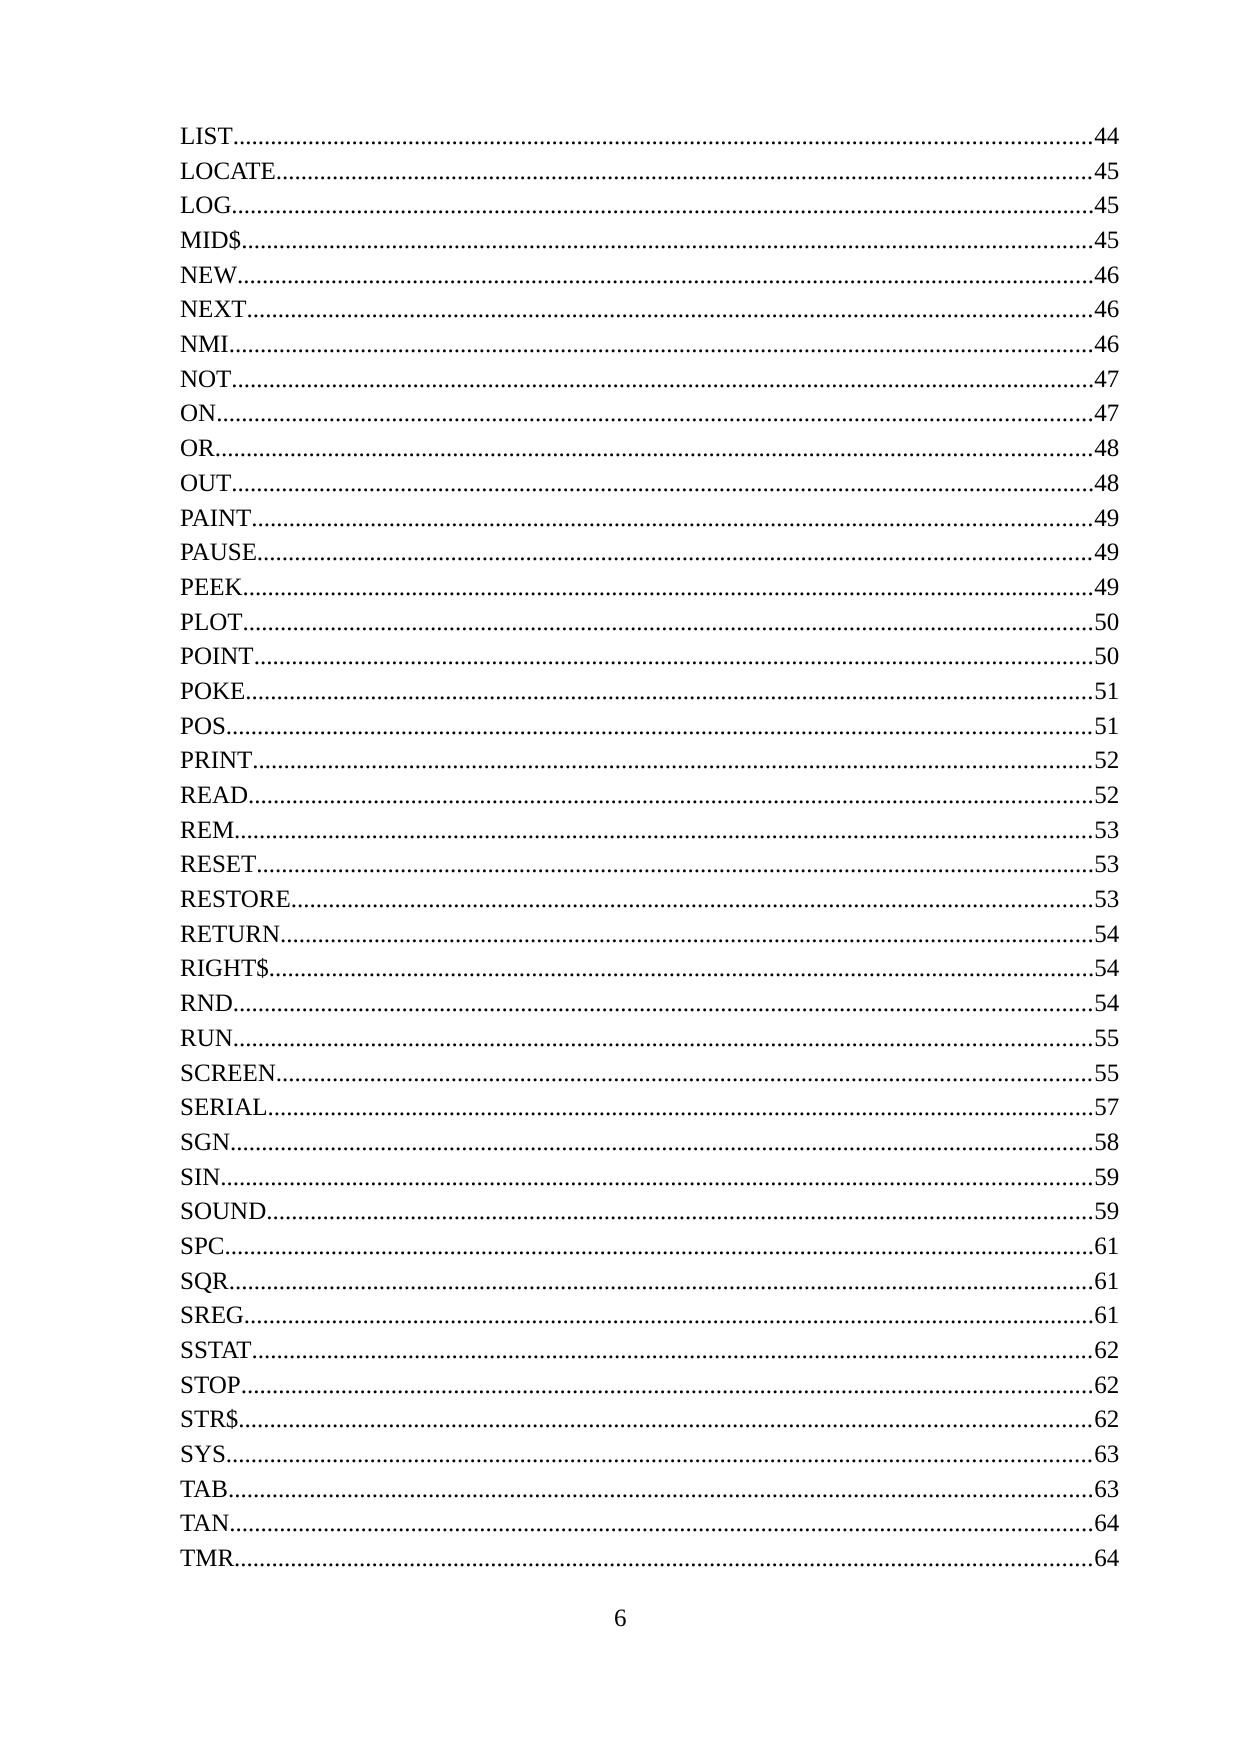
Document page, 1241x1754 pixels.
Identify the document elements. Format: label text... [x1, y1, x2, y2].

text OUT 48 [180, 468, 1119, 497]
text READ 52 [180, 780, 1119, 809]
text RND 54 [180, 988, 1119, 1017]
text NMI 46 [180, 329, 1119, 358]
text RUN 55 [180, 1023, 1119, 1052]
text RETURN 54 [180, 919, 1119, 948]
text MID$ 45 [180, 225, 1119, 254]
text NOT 47 [180, 364, 1119, 393]
text SCREEN 55 [180, 1058, 1119, 1086]
text NEW 46 [180, 260, 1119, 288]
text TAB 63 [180, 1474, 1119, 1503]
text PRINT 52 [180, 745, 1119, 774]
text LIST 44 [180, 121, 1119, 150]
text LOCATE 45 [180, 156, 1119, 184]
text LOG 45 [180, 190, 1119, 219]
text STR$ 62 [180, 1404, 1119, 1433]
text PAINT 49 [180, 503, 1119, 531]
text SIN 59 [180, 1162, 1119, 1190]
text RESTORE 53 [180, 884, 1119, 913]
text SGN 58 [180, 1127, 1119, 1156]
text SYS 63 [180, 1439, 1119, 1468]
text SOUND 59 [180, 1196, 1119, 1225]
text OR 48 [180, 433, 1119, 462]
text POINT 50 [180, 641, 1119, 670]
text SQR 61 [180, 1266, 1119, 1294]
text NEXT 46 [180, 294, 1119, 323]
text TAN 64 [180, 1508, 1119, 1537]
text PEEK 49 [180, 572, 1119, 601]
text RIGHT$ 54 [180, 953, 1119, 982]
text SERIAL 57 [180, 1092, 1119, 1121]
text POS 51 [180, 711, 1119, 739]
text SSTAT 62 [180, 1335, 1119, 1364]
text TMR 64 [180, 1543, 1119, 1572]
text REM 53 [180, 815, 1119, 843]
text SREG 61 [180, 1300, 1119, 1329]
text RESET 53 [180, 849, 1119, 878]
text PLOT 50 [180, 607, 1119, 635]
text POKE 51 [180, 676, 1119, 705]
text STOP 62 [180, 1370, 1119, 1398]
text ON 47 [180, 398, 1119, 427]
text PAUSE 49 [180, 537, 1119, 566]
text SPC 61 [180, 1231, 1119, 1260]
